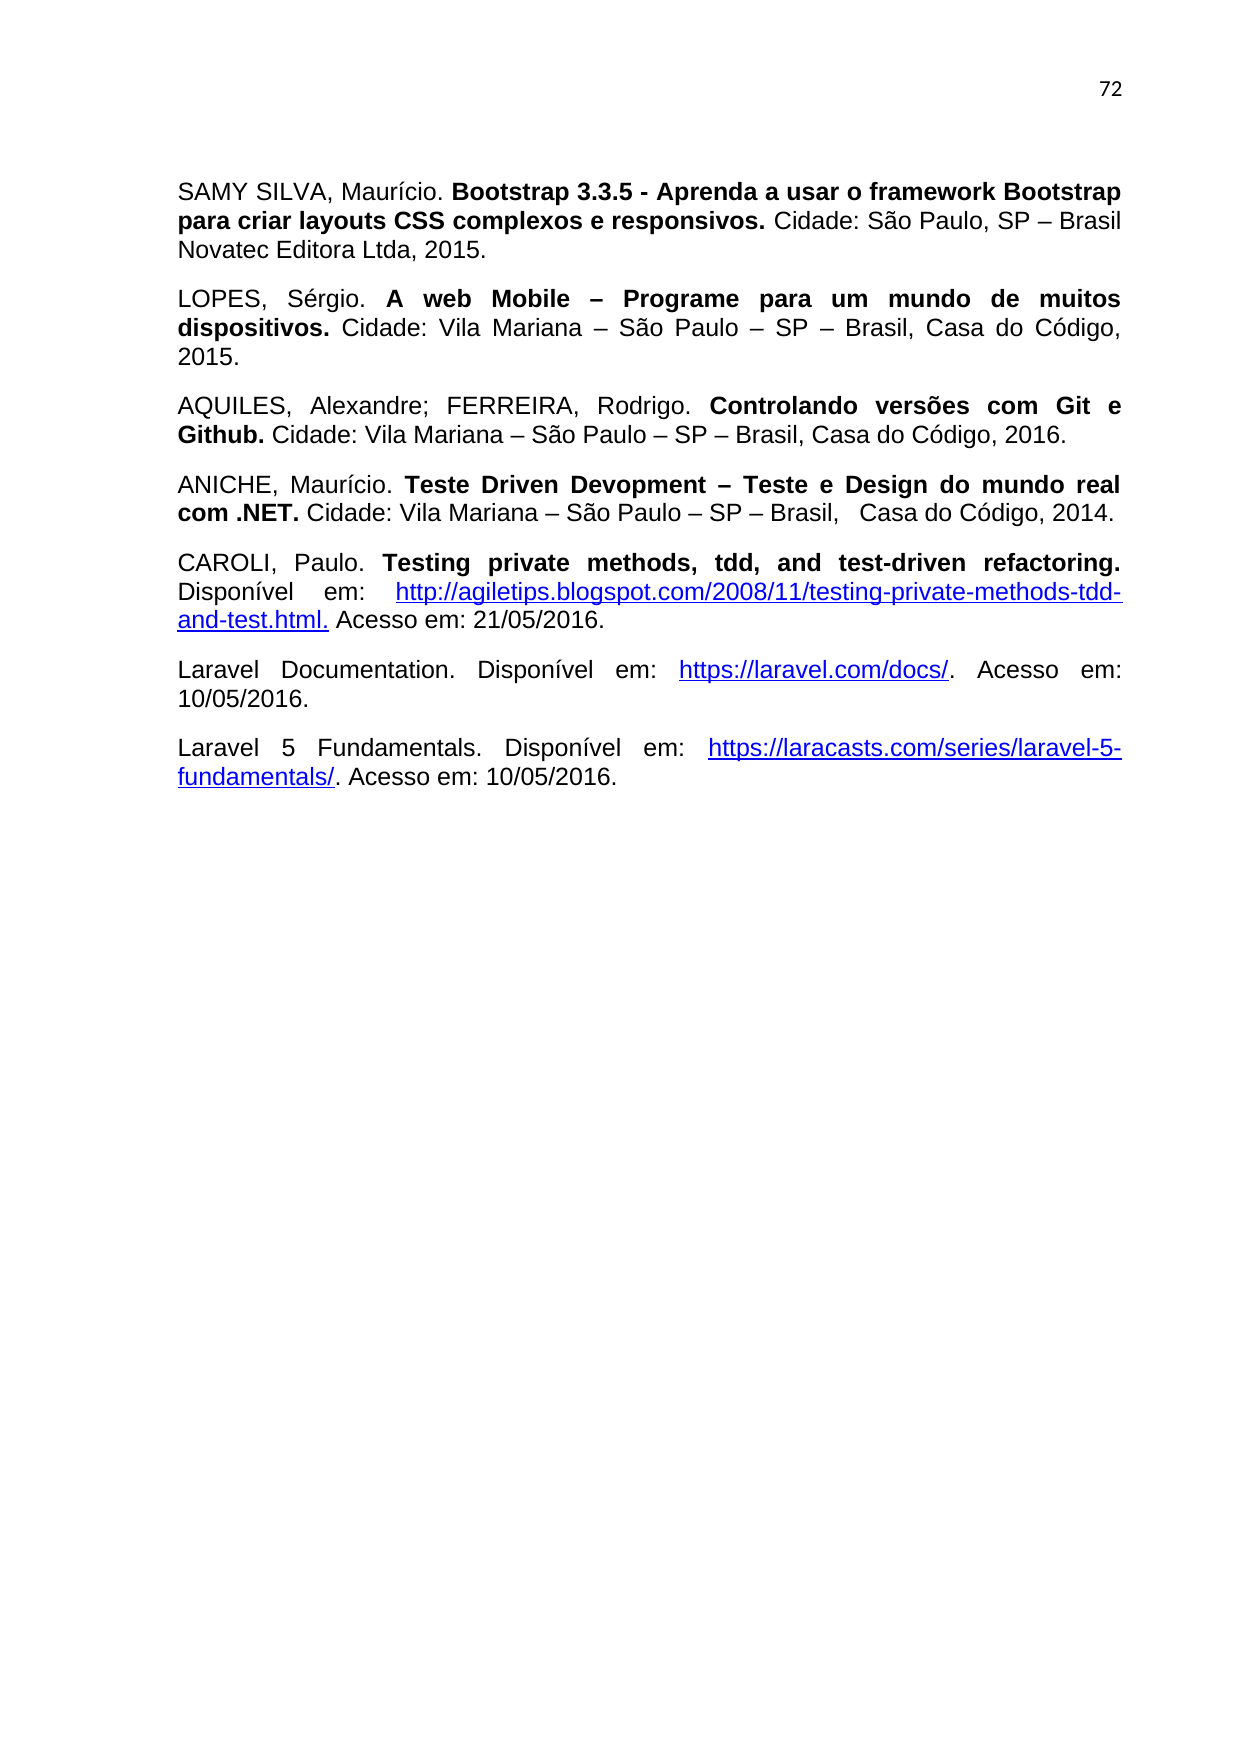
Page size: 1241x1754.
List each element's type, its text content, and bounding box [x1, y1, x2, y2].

text LOPES, Sérgio. A web Mobile – Programe para um mundo de muitos dispositivos. Cidade: Vila Mariana – São Paulo – SP – Brasil, Casa do Código, 2015. [177, 284, 1122, 371]
text ANICHE, Maurício. Teste Driven Devopment – Teste e Design do mundo real com .NET. Cidade: Vila Mariana – São Paulo – SP – Brasil, Casa do Código, 2014. [177, 470, 1122, 527]
text SAMY SILVA, Maurício. Bootstrap 3.3.5 - Aprenda a usar o framework Bootstrap para criar layouts CSS complexos e responsivos. Cidade: São Paulo, SP – Brasil Novatec Editora Ltda, 2015. [177, 177, 1122, 263]
text Laravel Documentation. Disponível em: https://laravel.com/docs/. Acesso em: 10/05/2016. [177, 655, 1122, 713]
text Laravel 5 Fundamentals. Disponível em: https://laracasts.com/series/laravel-5-fundamentals/. Acesso em: 10/05/2016. [177, 733, 1122, 791]
text CAROLI, Paulo. Testing private methods, tdd, and test-driven refactoring. Disponível em: http://agiletips.blogspot.com/2008/11/testing-private-methods-tdd-and-test.html. Acesso em: 21/05/2016. [177, 548, 1122, 634]
text AQUILES, Alexandre; FERREIRA, Rodrigo. Controlando versões com Git e Github. Cidade: Vila Mariana – São Paulo – SP – Brasil, Casa do Código, 2016. [177, 391, 1122, 449]
